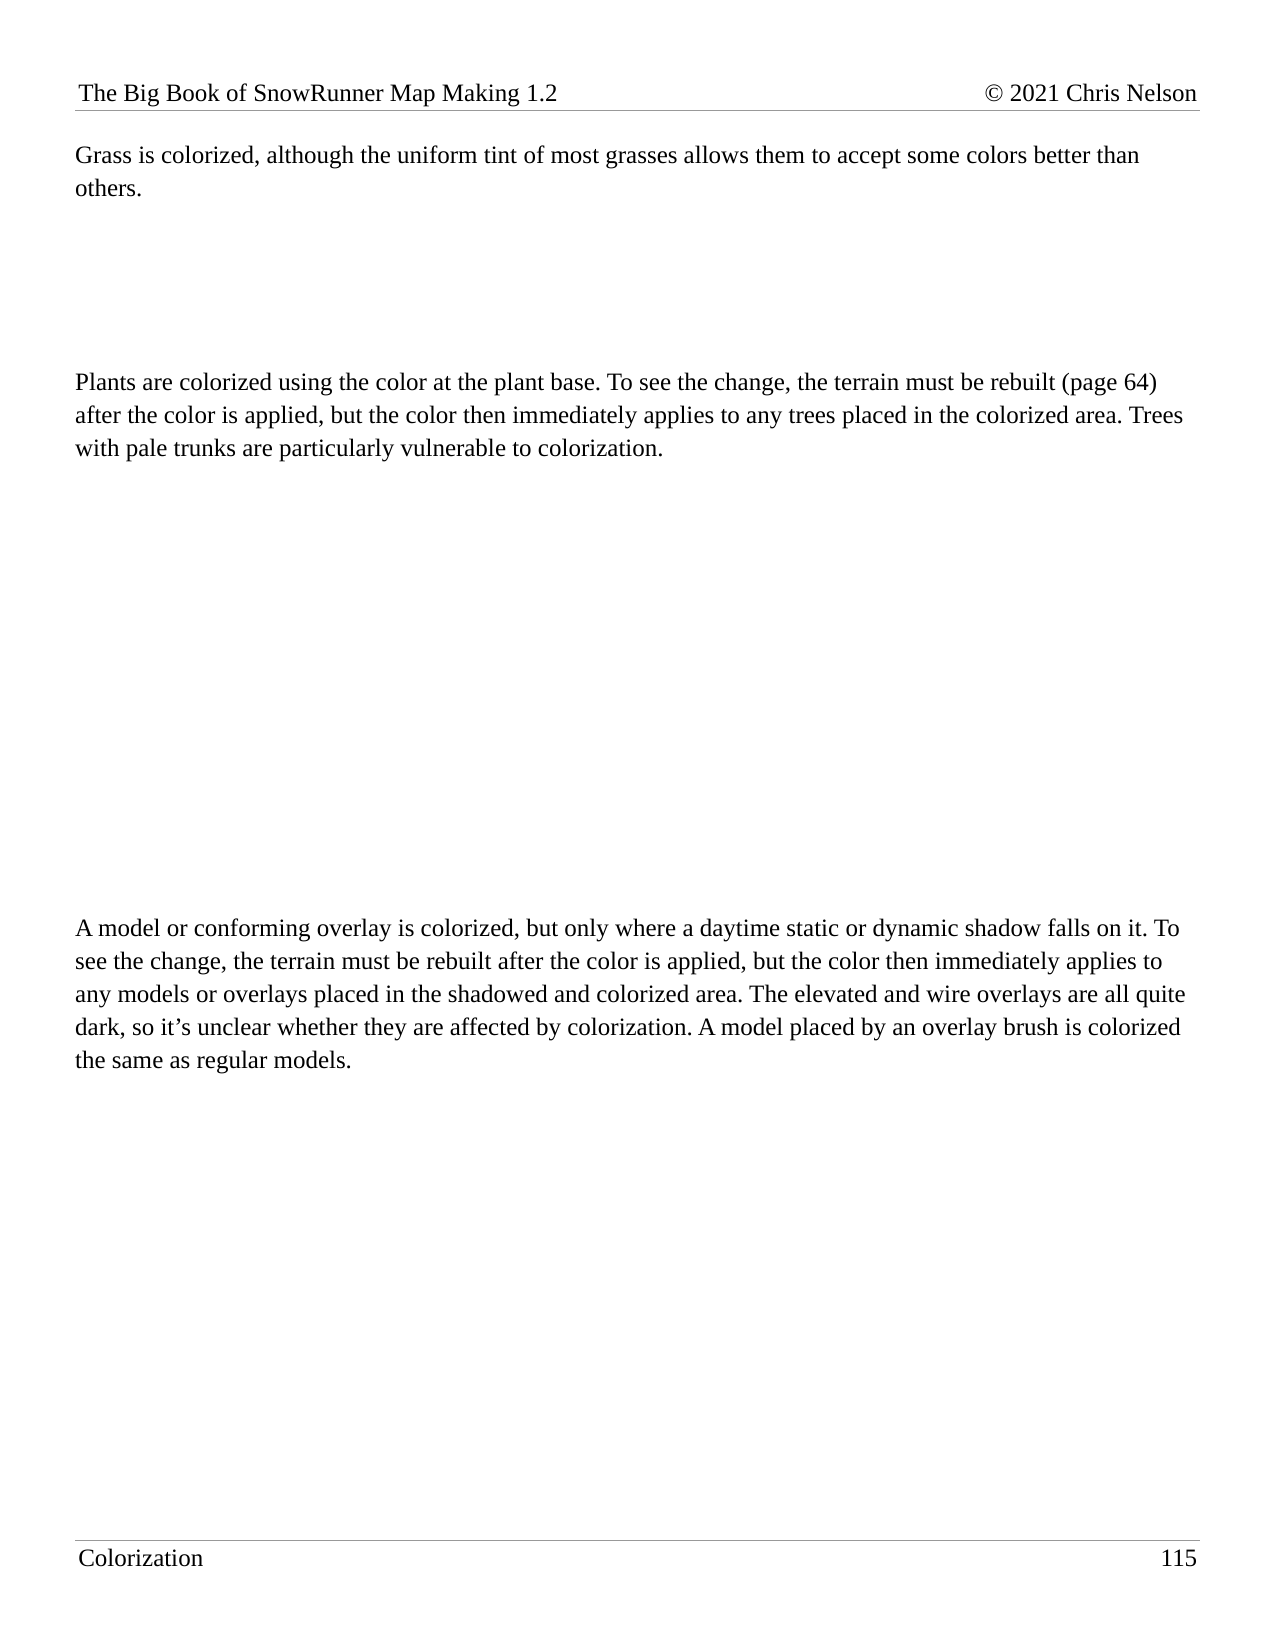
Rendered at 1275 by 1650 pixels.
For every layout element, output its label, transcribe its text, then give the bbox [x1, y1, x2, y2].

text A model or conforming overlay is colorized, but only where a daytime static or dynamic shadow falls on it. To see the change, the terrain must be rebuilt after the color is applied, but the color then immediately applies to any models or overlays placed in the shadowed and colorized area. The elevated and wire overlays are all quite dark, so it’s unclear whether they are affected by colorization. A model placed by an overlay brush is colorized the same as regular models. [75, 913, 1200, 1074]
text Plants are colorized using the color at the plant base. To see the change, the terrain must be rebuilt (page 64) after the color is applied, but the color then immediately applies to any trees placed in the colorized area. Trees with pale trunks are particularly vulnerable to colorization. [75, 367, 1200, 462]
text Grass is colorized, although the uniform tint of most grasses allows them to accept some colors better than others. [75, 140, 1200, 202]
